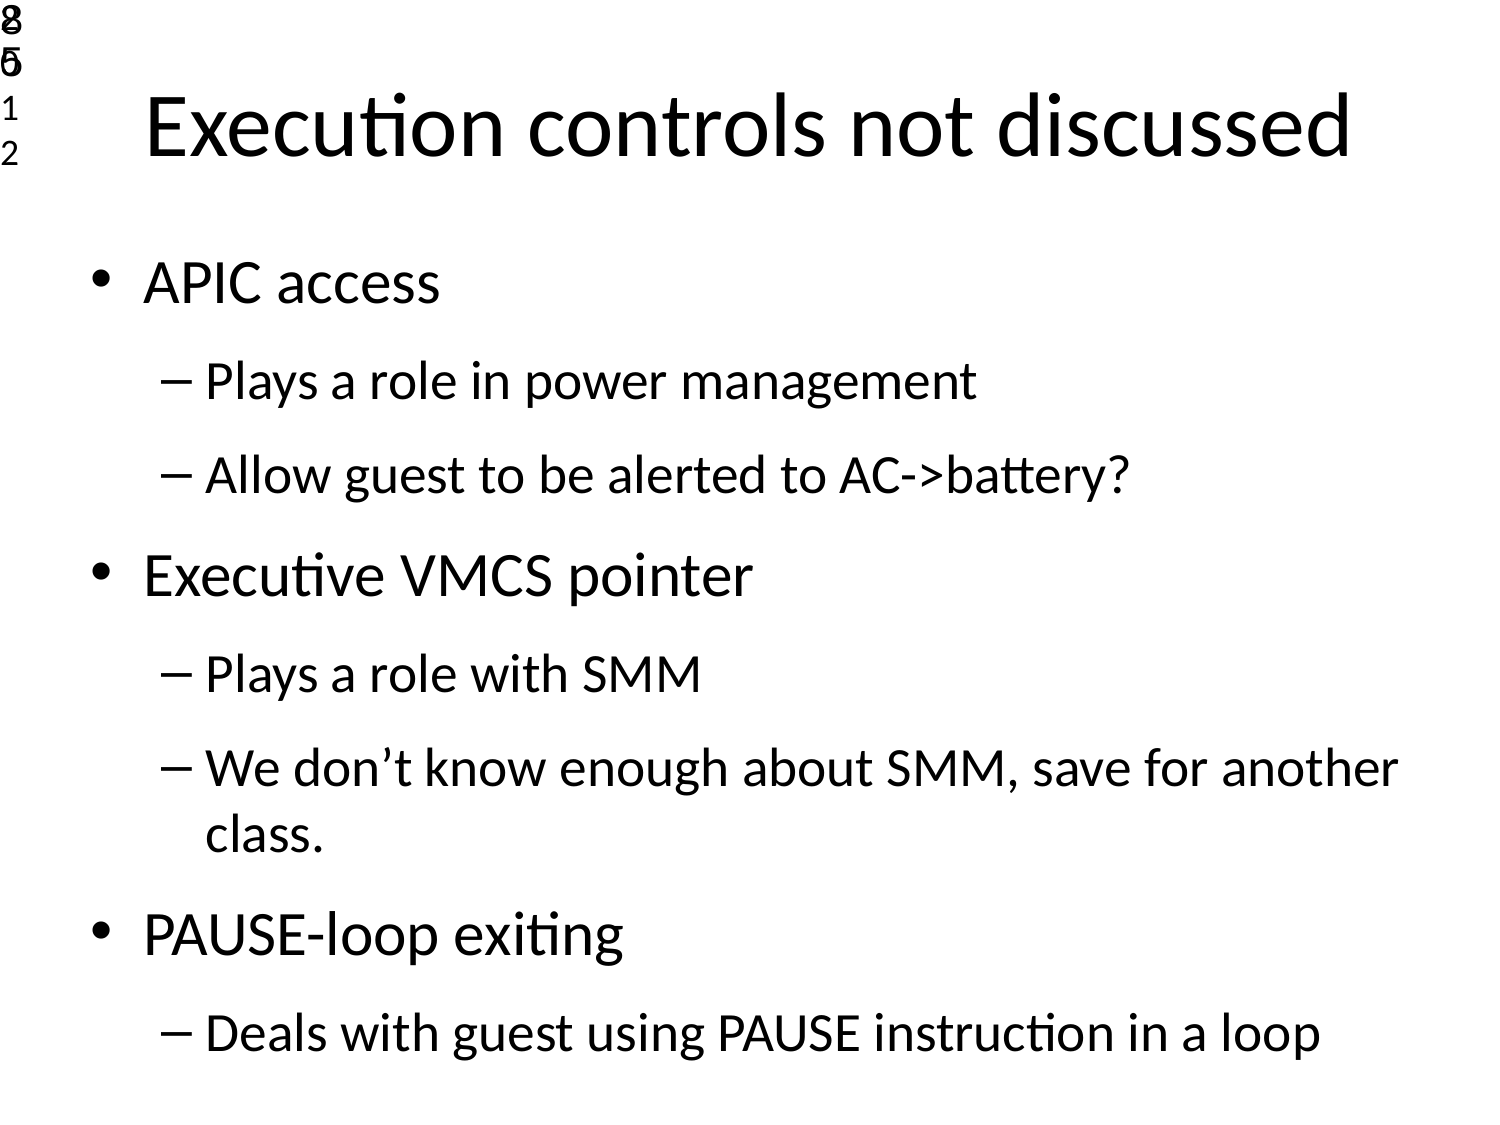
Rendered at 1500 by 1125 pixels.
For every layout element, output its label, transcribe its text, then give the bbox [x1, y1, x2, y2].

title Execution controls not discussed [75, 25, 1425, 214]
list APIC access Plays a role in power management Allow guest to be alerted to AC->battery? Executive VMCS pointer Plays a role with SMM We don’t know enough about SMM, save for another class. PAUSE-loop exiting Deals with guest using PAUSE instruction in a loop [75, 232, 1425, 1078]
